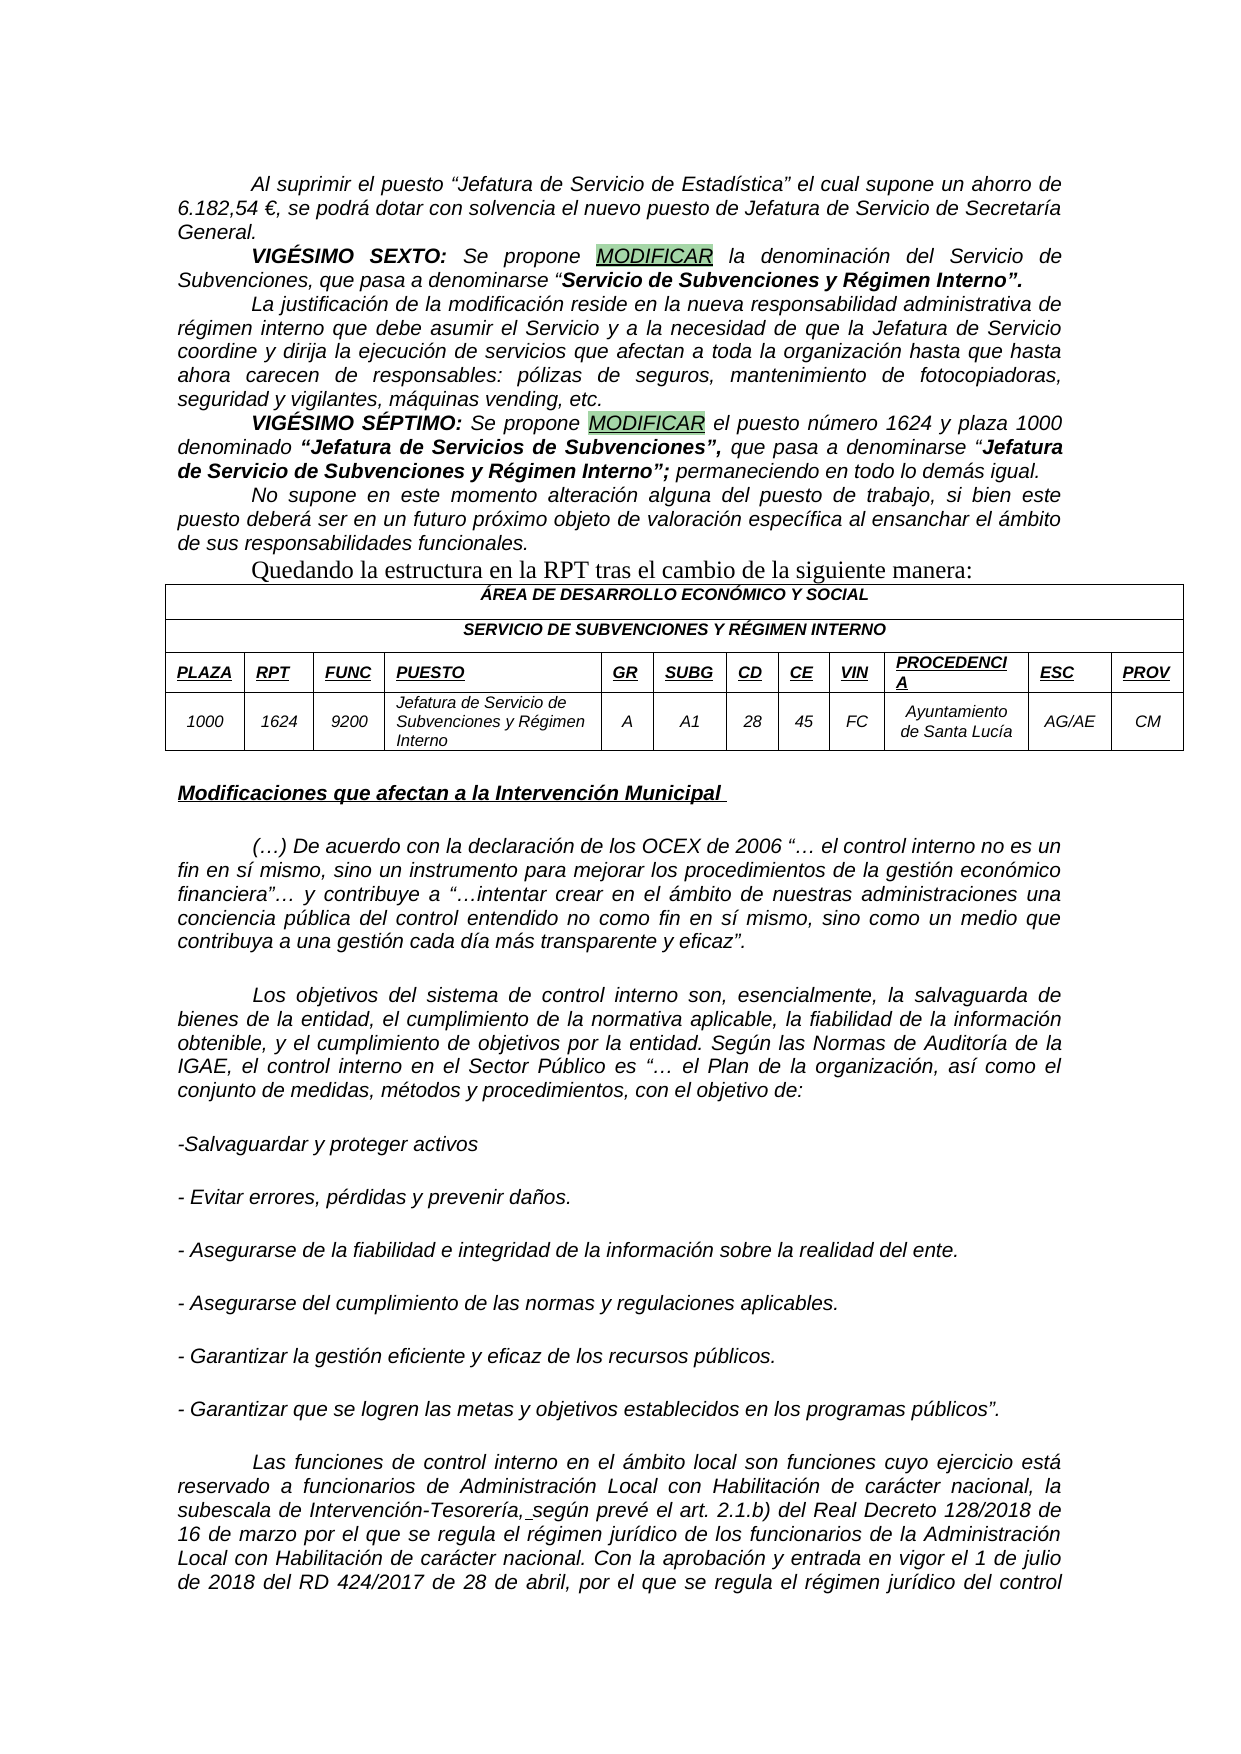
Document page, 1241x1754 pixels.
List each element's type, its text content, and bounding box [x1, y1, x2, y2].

table_cell CM [1112, 693, 1183, 750]
text - Asegurarse del cumplimiento de las normas y regulaciones aplicables. [177, 1291, 1063, 1315]
table_cell PROV [1112, 653, 1183, 692]
table_cell CD [727, 653, 778, 692]
text No supone en este momento alteración alguna del puesto de trabajo, si bien este puesto deberá ser en un futuro próximo objeto de valoración específica al ensanchar el ámbito de sus responsabilidades funcionales. [177, 483, 1063, 555]
text Las funciones de control interno en el ámbito local son funciones cuyo ejercicio está reservado a funcionarios de Administración Local con Habilitación de carácter nacional, la subescala de Intervención-Tesorería, según prevé el art. 2.1.b) del Real Decreto 128/2018 de 16 de marzo por el que se regula el régimen jurídico de los funcionarios de la Administración Local con Habilitación de carácter nacional. Con la aprobación y entrada en vigor el 1 de julio de 2018 del RD 424/2017 de 28 de abril, por el que se regula el régimen jurídico del control [177, 1450, 1063, 1594]
table_cell PUESTO [385, 653, 601, 692]
table_cell SERVICIO DE SUBVENCIONES Y RÉGIMEN INTERNO [166, 620, 1183, 652]
text Quedando la estructura en la RPT tras el cambio de la siguiente manera: [177, 555, 1063, 584]
table_cell Ayuntamiento de Santa Lucía [885, 693, 1028, 750]
text - Evitar errores, pérdidas y prevenir daños. [177, 1184, 1063, 1208]
table_cell RPT [245, 653, 313, 692]
table_cell 45 [779, 693, 829, 750]
text (…) De acuerdo con la declaración de los OCEX de 2006 “… el control interno no es un fin en sí mismo, sino un instrumento para mejorar los procedimientos de la gestión económico financiera”… y contribuye a “…intentar crear en el ámbito de nuestras administraciones una conciencia pública del control entendido no como fin en sí mismo, sino como un medio que contribuya a una gestión cada día más transparente y eficaz”. [177, 833, 1063, 953]
table_cell SUBG [654, 653, 726, 692]
table_cell Jefatura de Servicio de Subvenciones y Régimen Interno [385, 693, 601, 750]
text VIGÉSIMO SEXTO: Se propone MODIFICAR la denominación del Servicio de Subvenciones, que pasa a denominarse “Servicio de Subvenciones y Régimen Interno”. [177, 243, 1063, 291]
text Modificaciones que afectan a la Intervención Municipal [177, 780, 1063, 804]
table_cell 1624 [245, 693, 313, 750]
table_cell 9200 [314, 693, 384, 750]
text VIGÉSIMO SÉPTIMO: Se propone MODIFICAR el puesto número 1624 y plaza 1000 denominado “Jefatura de Servicios de Subvenciones”, que pasa a denominarse “Jefatura de Servicio de Subvenciones y Régimen Interno”; permaneciendo en todo lo demás igual. [177, 411, 1063, 483]
table_cell AG/AE [1029, 693, 1111, 750]
table_cell FC [830, 693, 884, 750]
table_cell GR [602, 653, 653, 692]
text - Garantizar la gestión eficiente y eficaz de los recursos públicos. [177, 1344, 1063, 1368]
table_cell A [602, 693, 653, 750]
table_cell ESC [1029, 653, 1111, 692]
table_cell CE [779, 653, 829, 692]
table_cell 1000 [166, 693, 244, 750]
table_header ÁREA DE DESARROLLO ECONÓMICO Y SOCIAL [166, 585, 1183, 619]
text - Garantizar que se logren las metas y objetivos establecidos en los programas públicos”. [177, 1397, 1063, 1421]
table_cell A1 [654, 693, 726, 750]
text -Salvaguardar y proteger activos [177, 1131, 1063, 1155]
text La justificación de la modificación reside en la nueva responsabilidad administrativa de régimen interno que debe asumir el Servicio y a la necesidad de que la Jefatura de Servicio coordine y dirija la ejecución de servicios que afectan a toda la organización hasta que hasta ahora carecen de responsables: pólizas de seguros, mantenimiento de fotocopiadoras, seguridad y vigilantes, máquinas vending, etc. [177, 291, 1063, 411]
text Los objetivos del sistema de control interno son, esencialmente, la salvaguarda de bienes de la entidad, el cumplimiento de la normativa aplicable, la fiabilidad de la información obtenible, y el cumplimiento de objetivos por la entidad. Según las Normas de Auditoría de la IGAE, el control interno en el Sector Público es “… el Plan de la organización, así como el conjunto de medidas, métodos y procedimientos, con el objetivo de: [177, 982, 1063, 1102]
table_cell PLAZA [166, 653, 244, 692]
table_cell PROCEDENCIA [885, 653, 1028, 692]
text - Asegurarse de la fiabilidad e integridad de la información sobre la realidad del ente. [177, 1238, 1063, 1262]
table_cell VIN [830, 653, 884, 692]
table_cell 28 [727, 693, 778, 750]
text Al suprimir el puesto “Jefatura de Servicio de Estadística” el cual supone un ahorro de 6.182,54 €, se podrá dotar con solvencia el nuevo puesto de Jefatura de Servicio de Secretaría General. [177, 172, 1063, 243]
table_cell FUNC [314, 653, 384, 692]
